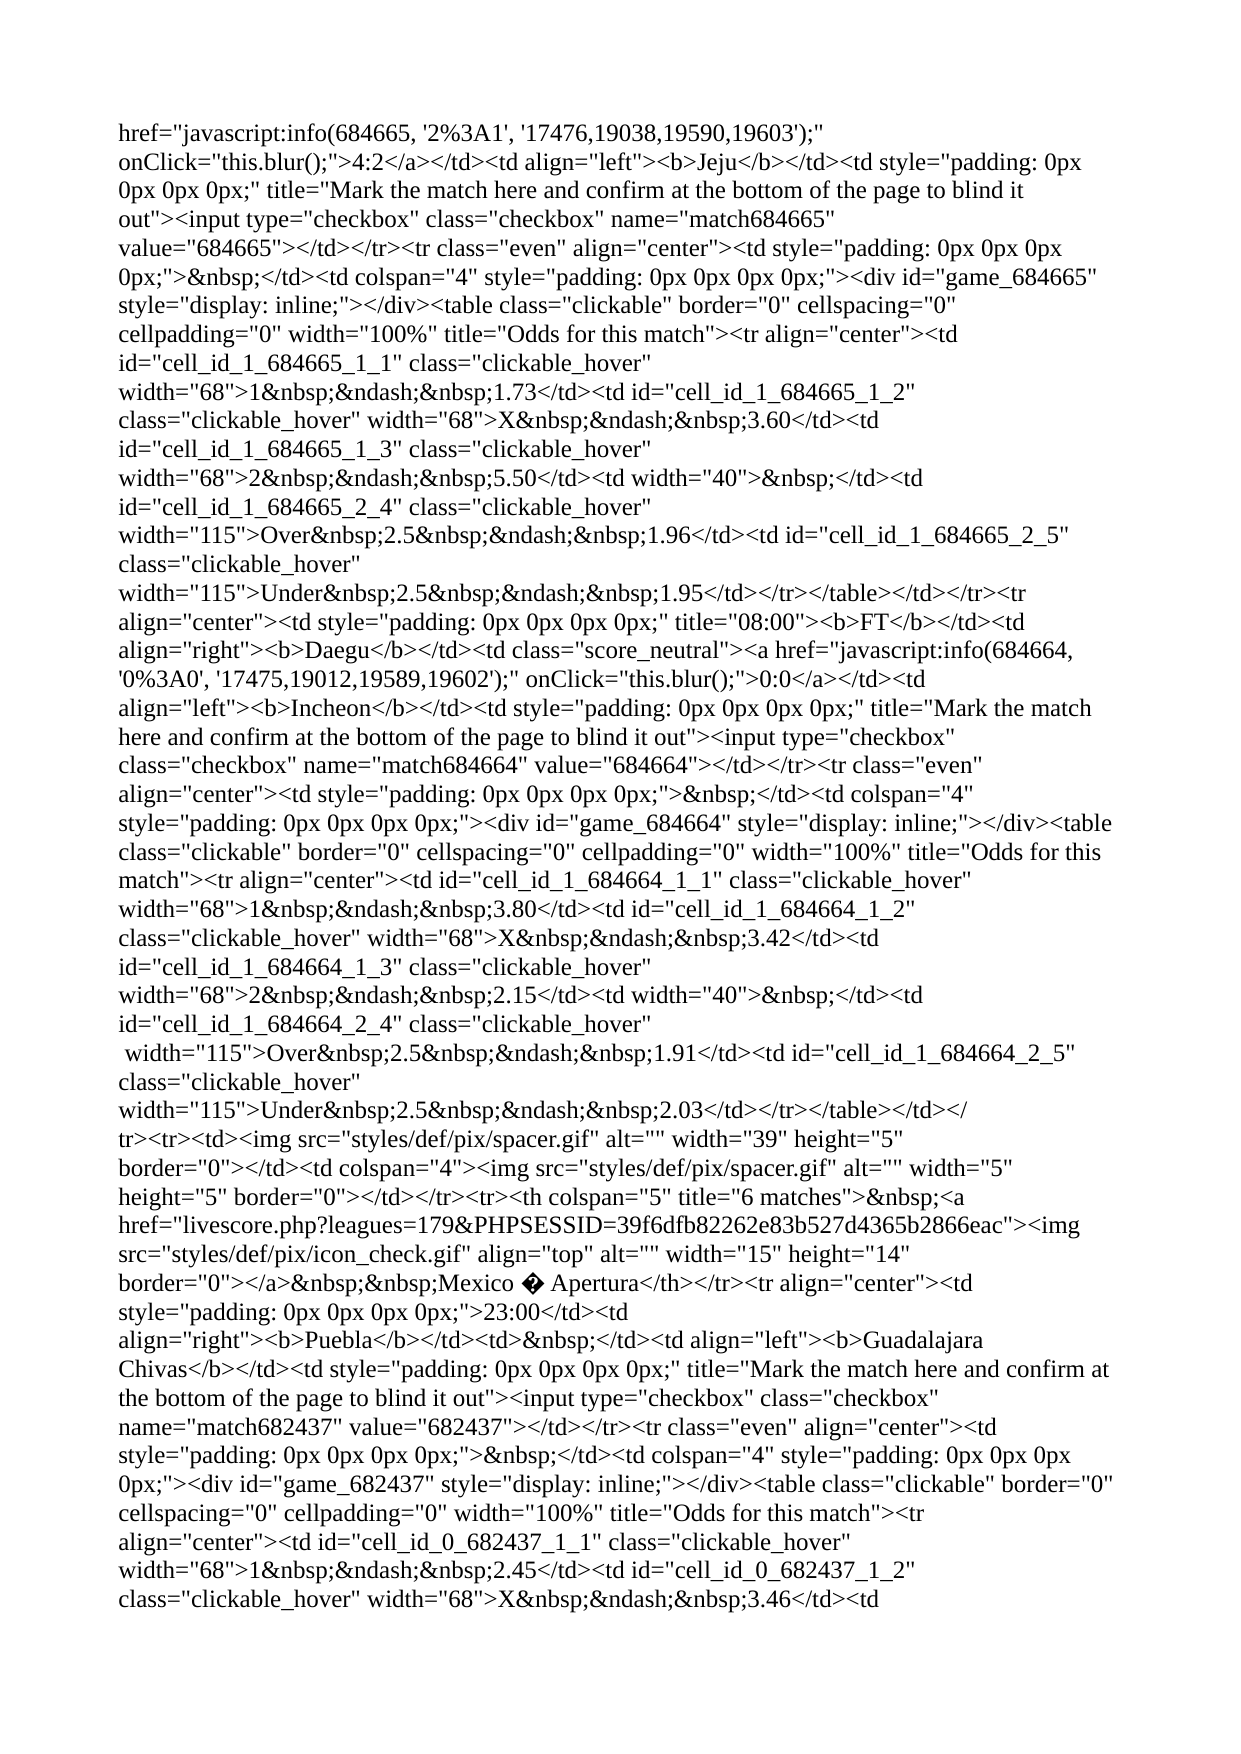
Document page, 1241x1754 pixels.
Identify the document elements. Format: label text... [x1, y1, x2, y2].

text href="javascript:info(684665, '2%3A1', '17476,19038,19590,19603');" onClick="this.blur();">4:2</a></td><td align="left"><b>Jeju</b></td><td style="padding: 0px 0px 0px 0px;" title="Mark the match here and confirm at the bottom of the page to blind it out"><input type="checkbox" class="checkbox" name="match684665" value="684665"></td></tr><tr class="even" align="center"><td style="padding: 0px 0px 0px 0px;">&nbsp;</td><td colspan="4" style="padding: 0px 0px 0px 0px;"><div id="game_684665" style="display: inline;"></div><table class="clickable" border="0" cellspacing="0" cellpadding="0" width="100%" title="Odds for this match"><tr align="center"><td id="cell_id_1_684665_1_1" class="clickable_hover" width="68">1&nbsp;&ndash;&nbsp;1.73</td><td id="cell_id_1_684665_1_2" class="clickable_hover" width="68">X&nbsp;&ndash;&nbsp;3.60</td><td id="cell_id_1_684665_1_3" class="clickable_hover" width="68">2&nbsp;&ndash;&nbsp;5.50</td><td width="40">&nbsp;</td><td id="cell_id_1_684665_2_4" class="clickable_hover" width="115">Over&nbsp;2.5&nbsp;&ndash;&nbsp;1.96</td><td id="cell_id_1_684665_2_5" class="clickable_hover" width="115">Under&nbsp;2.5&nbsp;&ndash;&nbsp;1.95</td></tr></table></td></tr><tr align="center"><td style="padding: 0px 0px 0px 0px;" title="08:00"><b>FT</b></td><td align="right"><b>Daegu</b></td><td class="score_neutral"><a href="javascript:info(684664, '0%3A0', '17475,19012,19589,19602');" onClick="this.blur();">0:0</a></td><td align="left"><b>Incheon</b></td><td style="padding: 0px 0px 0px 0px;" title="Mark the match here and confirm at the bottom of the page to blind it out"><input type="checkbox" class="checkbox" name="match684664" value="684664"></td></tr><tr class="even" align="center"><td style="padding: 0px 0px 0px 0px;">&nbsp;</td><td colspan="4" style="padding: 0px 0px 0px 0px;"><div id="game_684664" style="display: inline;"></div><table class="clickable" border="0" cellspacing="0" cellpadding="0" width="100%" title="Odds for this match"><tr align="center"><td id="cell_id_1_684664_1_1" class="clickable_hover" width="68">1&nbsp;&ndash;&nbsp;3.80</td><td id="cell_id_1_684664_1_2" class="clickable_hover" width="68">X&nbsp;&ndash;&nbsp;3.42</td><td id="cell_id_1_684664_1_3" class="clickable_hover" width="68">2&nbsp;&ndash;&nbsp;2.15</td><td width="40">&nbsp;</td><td id="cell_id_1_684664_2_4" class="clickable_hover" [118, 118, 1122, 1038]
text width="115">Over&nbsp;2.5&nbsp;&ndash;&nbsp;1.91</td><td id="cell_id_1_684664_2_5" class="clickable_hover" width="115">Under&nbsp;2.5&nbsp;&ndash;&nbsp;2.03</td></tr></table></td></tr><tr><td><img src="styles/def/pix/spacer.gif" alt="" width="39" height="5" border="0"></td><td colspan="4"><img src="styles/def/pix/spacer.gif" alt="" width="5" height="5" border="0"></td></tr><tr><th colspan="5" title="6 matches">&nbsp;<a href="livescore.php?leagues=179&PHPSESSID=39f6dfb82262e83b527d4365b2866eac"><img src="styles/def/pix/icon_check.gif" align="top" alt="" width="15" height="14" border="0"></a>&nbsp;&nbsp;Mexico � Apertura</th></tr><tr align="center"><td style="padding: 0px 0px 0px 0px;">23:00</td><td align="right"><b>Puebla</b></td><td>&nbsp;</td><td align="left"><b>Guadalajara Chivas</b></td><td style="padding: 0px 0px 0px 0px;" title="Mark the match here and confirm at the bottom of the page to blind it out"><input type="checkbox" class="checkbox" name="match682437" value="682437"></td></tr><tr class="even" align="center"><td style="padding: 0px 0px 0px 0px;">&nbsp;</td><td colspan="4" style="padding: 0px 0px 0px 0px;"><div id="game_682437" style="display: inline;"></div><table class="clickable" border="0" cellspacing="0" cellpadding="0" width="100%" title="Odds for this match"><tr align="center"><td id="cell_id_0_682437_1_1" class="clickable_hover" width="68">1&nbsp;&ndash;&nbsp;2.45</td><td id="cell_id_0_682437_1_2" class="clickable_hover" width="68">X&nbsp;&ndash;&nbsp;3.46</td><td [118, 1038, 1122, 1613]
